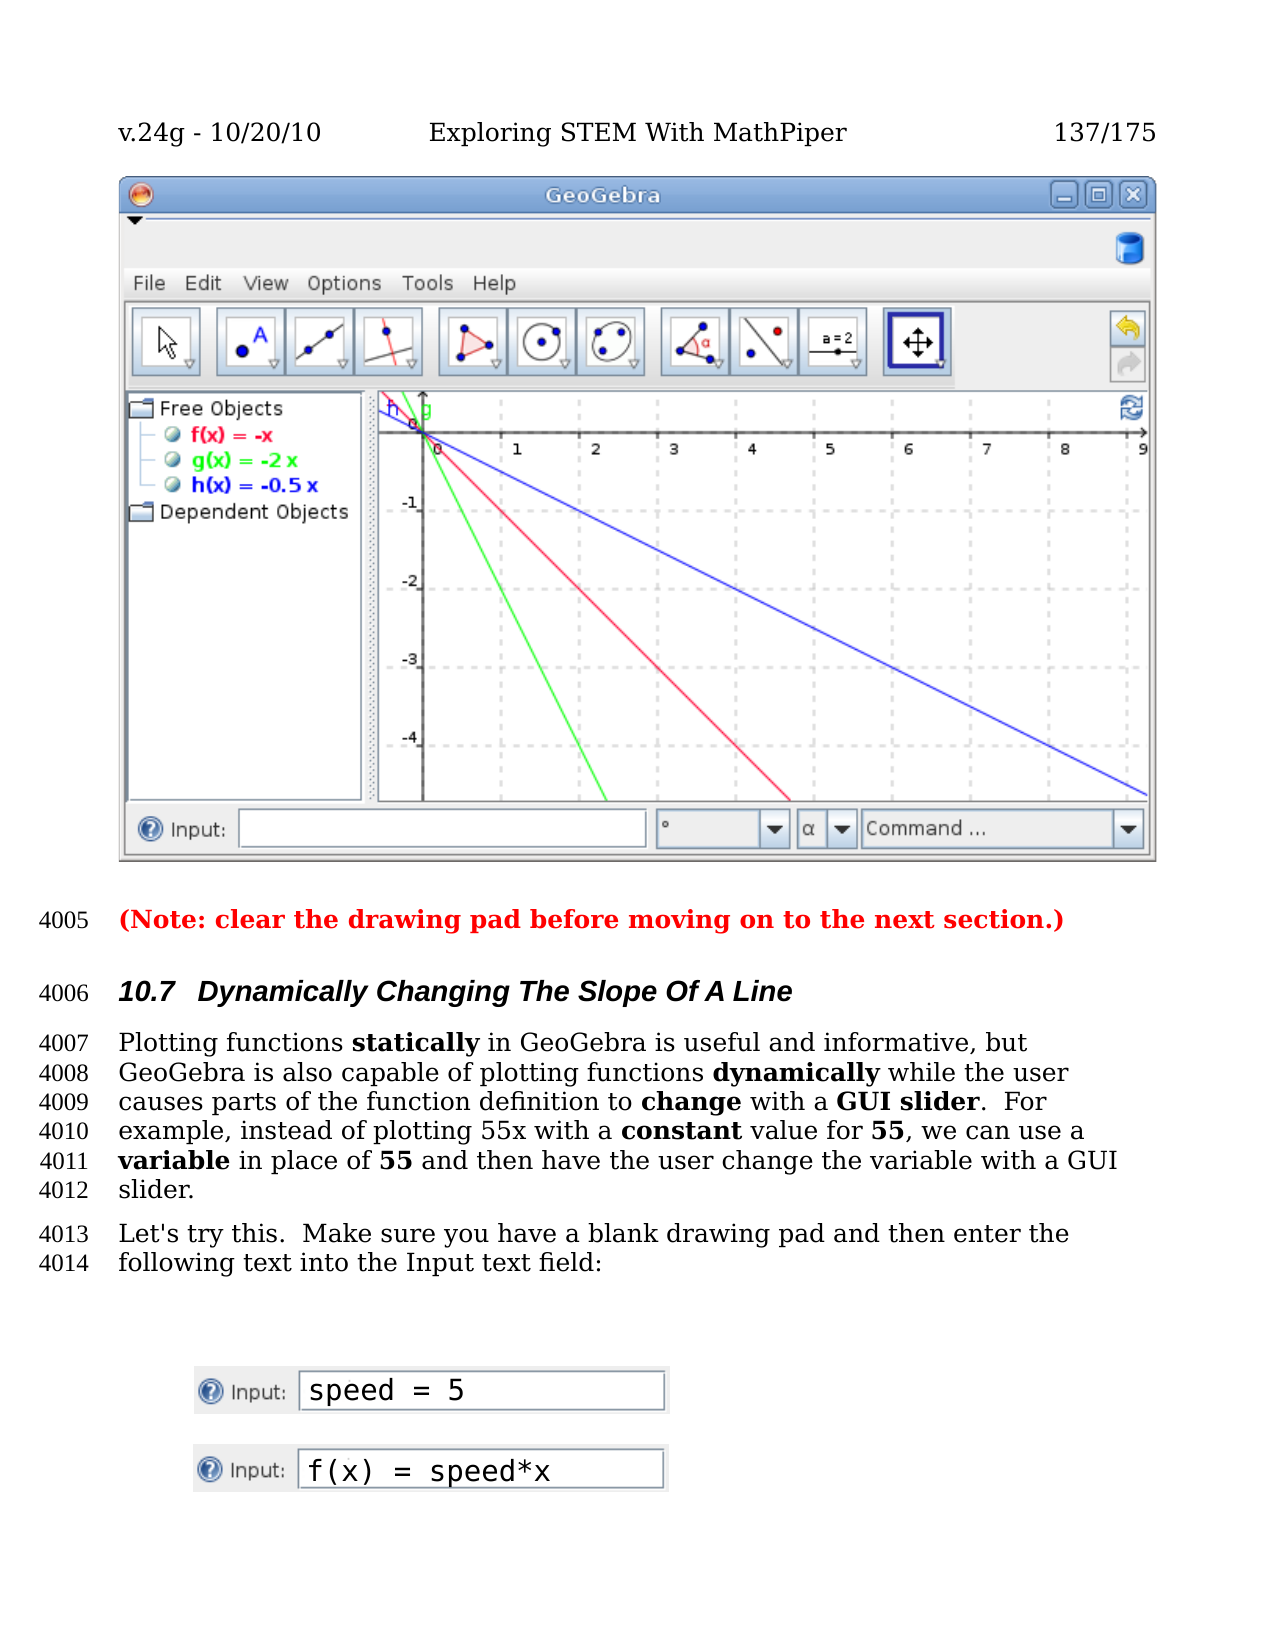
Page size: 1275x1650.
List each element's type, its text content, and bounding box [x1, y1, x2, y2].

subtitle Dynamically Changing The Slope Of A Line [118, 974, 1157, 1007]
text Let's try this. Make sure you have a blank drawing pad and then enter the following text into the Input text field: [118, 1219, 1157, 1278]
text Plotting functions statically in GeoGebra is useful and informative, but GeoGebra is also capable of plotting functions dynamically while the user causes parts of the function definition to change with a GUI slider. For example, instead of plotting 55x with a constant value for 55, we can use a variable in place of 55 and then have the user change the variable with a GUI slider. [118, 1028, 1157, 1204]
picture [118, 176, 1157, 862]
text (Note: clear the drawing pad before moving on to the next section.) [118, 905, 1157, 935]
